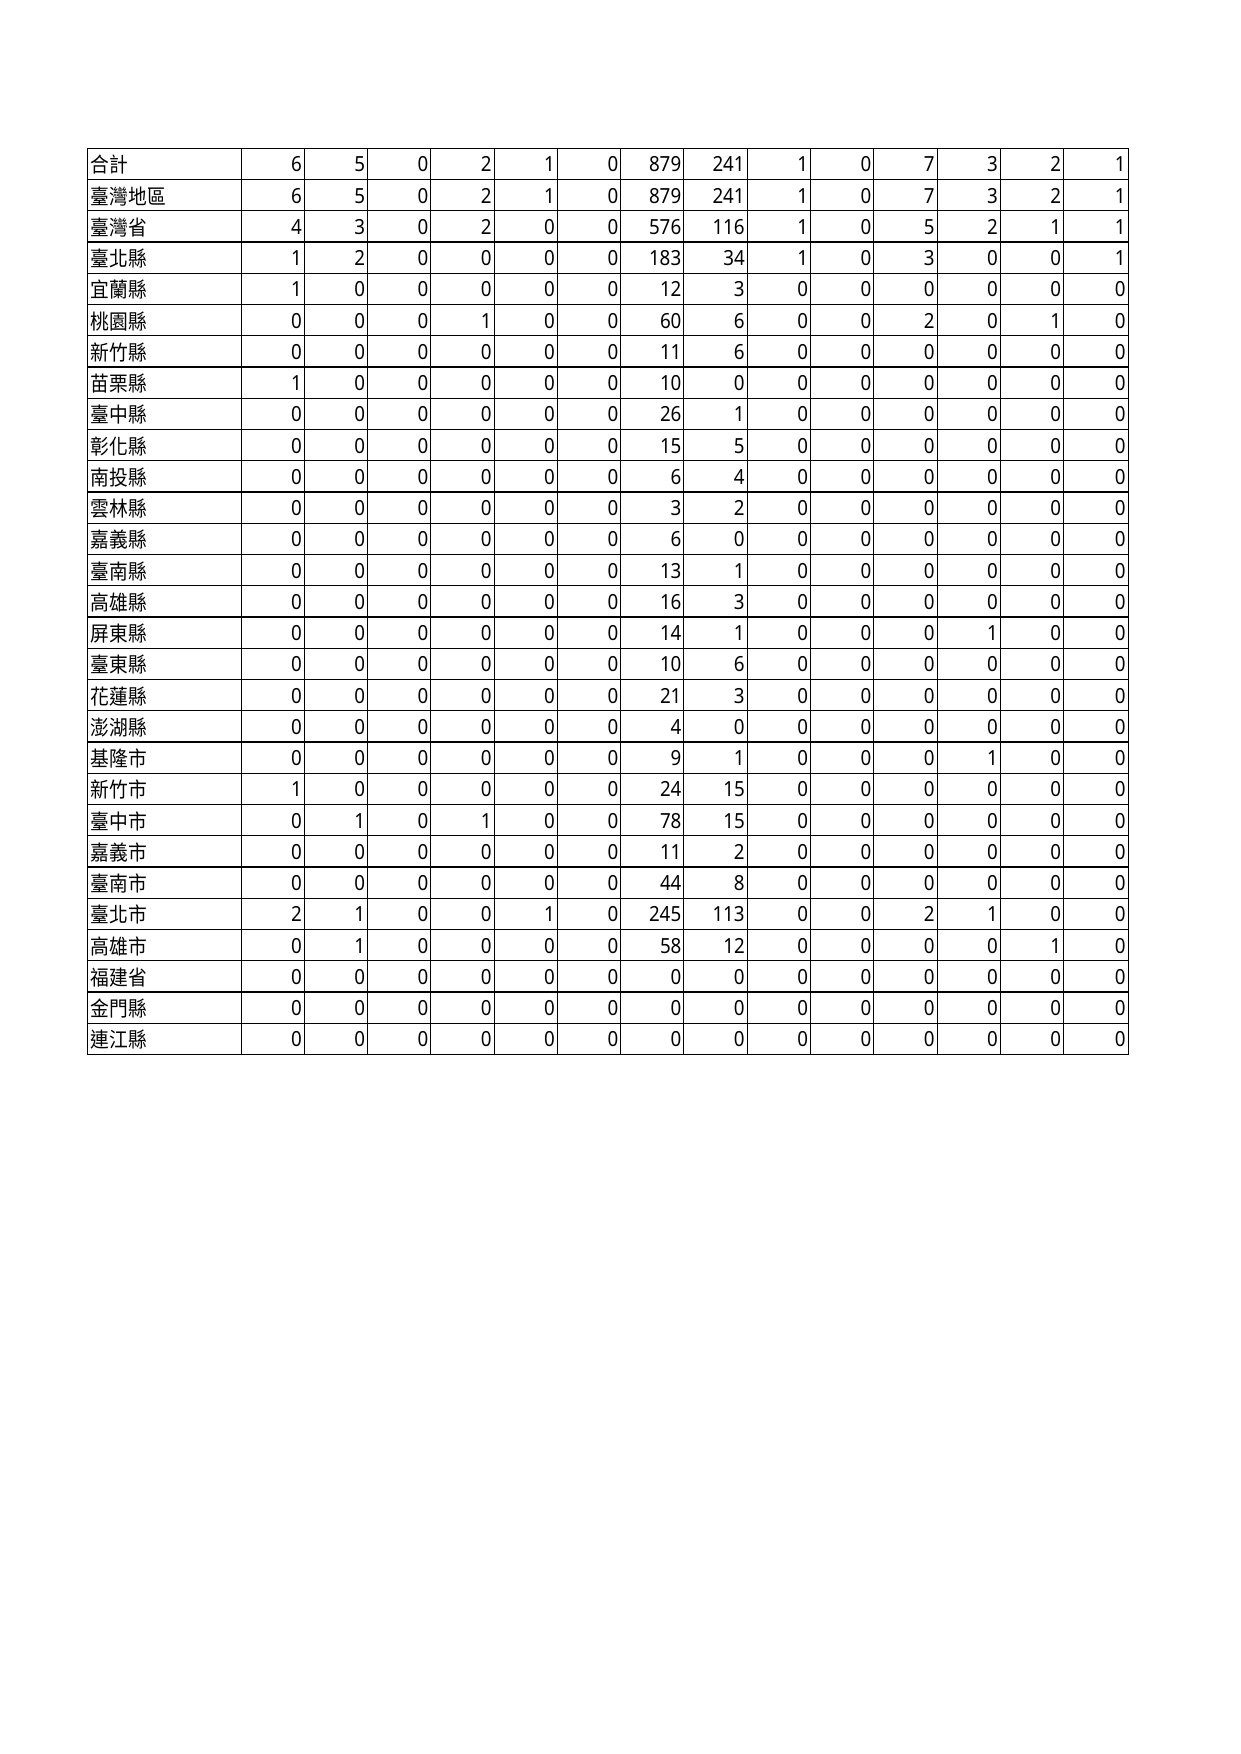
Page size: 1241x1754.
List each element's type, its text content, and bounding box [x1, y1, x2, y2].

table_cell 0 [495, 618, 557, 648]
table_cell 6 [684, 649, 747, 679]
table_cell 0 [368, 336, 430, 366]
table_cell 1 [938, 618, 1000, 648]
table_cell 0 [368, 274, 430, 304]
table_cell 0 [811, 461, 873, 491]
table_cell 0 [242, 1024, 304, 1054]
table_cell 0 [305, 649, 367, 679]
table_cell 0 [305, 305, 367, 335]
table_cell 0 [748, 461, 810, 491]
table_cell 0 [874, 649, 937, 679]
table_cell 0 [368, 586, 430, 616]
table_cell 合計 [88, 149, 241, 179]
table_cell 10 [621, 649, 683, 679]
table_cell 2 [305, 243, 367, 273]
table_cell 0 [811, 399, 873, 429]
table_cell 0 [368, 899, 430, 929]
table_cell 0 [431, 868, 494, 898]
table_cell 0 [431, 461, 494, 491]
table_cell 0 [495, 680, 557, 710]
table_cell 1 [242, 243, 304, 273]
table_cell 0 [1001, 243, 1063, 273]
table_cell 0 [558, 774, 620, 804]
table_cell 臺灣省 [88, 211, 241, 241]
table_cell 0 [1001, 836, 1063, 866]
table_cell 0 [874, 336, 937, 366]
table_cell 0 [1001, 868, 1063, 898]
table_cell 0 [874, 399, 937, 429]
table_cell 5 [305, 149, 367, 179]
table_cell 0 [495, 961, 557, 991]
table_cell 0 [558, 368, 620, 398]
table_cell 0 [368, 711, 430, 741]
table_cell 0 [874, 868, 937, 898]
table_cell 0 [874, 930, 937, 960]
table_cell 1 [748, 180, 810, 210]
table_cell 1 [1064, 149, 1128, 179]
table_cell 576 [621, 211, 683, 241]
table_cell 0 [938, 243, 1000, 273]
table_cell 0 [305, 274, 367, 304]
table_cell 0 [811, 336, 873, 366]
table_cell 臺東縣 [88, 649, 241, 679]
table_cell 11 [621, 336, 683, 366]
table_cell 0 [495, 555, 557, 585]
table_cell 0 [938, 493, 1000, 523]
table_cell 0 [1001, 711, 1063, 741]
table_cell 1 [305, 805, 367, 835]
table_cell 0 [684, 993, 747, 1023]
table_cell 0 [684, 711, 747, 741]
table_cell 0 [305, 430, 367, 460]
table_cell 0 [368, 649, 430, 679]
table_cell 4 [242, 211, 304, 241]
table_cell 34 [684, 243, 747, 273]
table_cell 0 [938, 961, 1000, 991]
table_cell 0 [748, 774, 810, 804]
table_cell 0 [748, 430, 810, 460]
table_cell 0 [874, 430, 937, 460]
table_cell 0 [305, 1024, 367, 1054]
table_cell 0 [684, 961, 747, 991]
table_cell 7 [874, 180, 937, 210]
table_cell 0 [748, 524, 810, 554]
table_cell 0 [811, 211, 873, 241]
table_cell 6 [684, 305, 747, 335]
table_cell 0 [431, 555, 494, 585]
table_cell 0 [748, 805, 810, 835]
table_cell 臺南縣 [88, 555, 241, 585]
table_cell 新竹縣 [88, 336, 241, 366]
table_cell 0 [1064, 399, 1128, 429]
table_cell 21 [621, 680, 683, 710]
table_cell 0 [558, 430, 620, 460]
table_cell 1 [242, 774, 304, 804]
table_cell 0 [495, 930, 557, 960]
table_cell 0 [874, 1024, 937, 1054]
table_cell 0 [558, 649, 620, 679]
table_cell 0 [938, 461, 1000, 491]
table_cell 0 [1064, 618, 1128, 648]
table_cell 0 [938, 399, 1000, 429]
table_cell 0 [558, 305, 620, 335]
table_cell 0 [811, 649, 873, 679]
table_cell 0 [495, 586, 557, 616]
table_cell 0 [242, 618, 304, 648]
table_cell 4 [621, 711, 683, 741]
table_cell 0 [874, 555, 937, 585]
table_cell 0 [368, 211, 430, 241]
table_cell 0 [811, 961, 873, 991]
table_cell 0 [558, 961, 620, 991]
table_cell 0 [495, 368, 557, 398]
table_cell 0 [305, 555, 367, 585]
table_cell 0 [495, 743, 557, 773]
table_cell 0 [938, 993, 1000, 1023]
table_cell 0 [431, 680, 494, 710]
table_cell 0 [748, 993, 810, 1023]
table_cell 0 [495, 399, 557, 429]
table_cell 0 [558, 711, 620, 741]
table_cell 0 [431, 649, 494, 679]
table_cell 0 [874, 493, 937, 523]
table_cell 0 [1064, 993, 1128, 1023]
table_cell 0 [938, 274, 1000, 304]
table_cell 0 [368, 305, 430, 335]
table_cell 58 [621, 930, 683, 960]
table_cell 1 [305, 899, 367, 929]
table_cell 0 [305, 961, 367, 991]
table_cell 苗栗縣 [88, 368, 241, 398]
table_cell 3 [305, 211, 367, 241]
table_cell 0 [748, 899, 810, 929]
table_cell 0 [495, 305, 557, 335]
table_cell 0 [368, 805, 430, 835]
table_cell 0 [1001, 774, 1063, 804]
table_cell 2 [684, 836, 747, 866]
table_cell 0 [495, 243, 557, 273]
table_cell 0 [558, 211, 620, 241]
table_cell 0 [495, 774, 557, 804]
table_cell 0 [368, 743, 430, 773]
table_cell 高雄縣 [88, 586, 241, 616]
table_cell 1 [938, 899, 1000, 929]
table_cell 0 [305, 618, 367, 648]
table_cell 0 [1064, 493, 1128, 523]
table_cell 臺中縣 [88, 399, 241, 429]
table_cell 0 [1001, 961, 1063, 991]
table_cell 0 [368, 1024, 430, 1054]
table_cell 15 [684, 805, 747, 835]
table_cell 0 [242, 993, 304, 1023]
table_cell 0 [1001, 618, 1063, 648]
table_cell 0 [558, 493, 620, 523]
table_cell 0 [811, 836, 873, 866]
table_cell 0 [748, 868, 810, 898]
table_cell 0 [748, 961, 810, 991]
table_cell 1 [748, 211, 810, 241]
table_cell 0 [1001, 430, 1063, 460]
table_cell 0 [305, 493, 367, 523]
table_cell 0 [748, 618, 810, 648]
table_cell 新竹市 [88, 774, 241, 804]
table_cell 0 [874, 774, 937, 804]
table_cell 0 [305, 868, 367, 898]
table_cell 0 [495, 868, 557, 898]
table_cell 0 [811, 274, 873, 304]
table_cell 屏東縣 [88, 618, 241, 648]
table_cell 24 [621, 774, 683, 804]
table_cell 0 [431, 618, 494, 648]
table_cell 0 [305, 461, 367, 491]
table_cell 0 [558, 586, 620, 616]
table_cell 1 [684, 743, 747, 773]
table_cell 0 [368, 930, 430, 960]
table_cell 6 [684, 336, 747, 366]
table_cell 1 [1064, 243, 1128, 273]
table_cell 0 [1064, 430, 1128, 460]
table_cell 0 [1001, 336, 1063, 366]
table_cell 嘉義市 [88, 836, 241, 866]
table_cell 0 [684, 1024, 747, 1054]
table_cell 0 [242, 461, 304, 491]
table_cell 1 [748, 243, 810, 273]
table_cell 0 [748, 493, 810, 523]
table_cell 0 [811, 368, 873, 398]
table_cell 0 [305, 743, 367, 773]
table_cell 0 [558, 805, 620, 835]
table_cell 0 [431, 243, 494, 273]
table_cell 0 [495, 1024, 557, 1054]
table_cell 0 [1064, 899, 1128, 929]
table_cell 0 [938, 930, 1000, 960]
table_cell 0 [1001, 493, 1063, 523]
table_cell 0 [874, 680, 937, 710]
table_cell 0 [621, 993, 683, 1023]
table_cell 0 [938, 680, 1000, 710]
table_cell 0 [368, 680, 430, 710]
table_cell 13 [621, 555, 683, 585]
table_cell 0 [431, 274, 494, 304]
table_cell 3 [621, 493, 683, 523]
table_cell 0 [1064, 461, 1128, 491]
table_cell 嘉義縣 [88, 524, 241, 554]
table_cell 0 [305, 836, 367, 866]
table_cell 雲林縣 [88, 493, 241, 523]
table_cell 12 [684, 930, 747, 960]
table_cell 0 [368, 368, 430, 398]
table_cell 0 [1064, 836, 1128, 866]
table_cell 0 [748, 836, 810, 866]
table_cell 0 [558, 336, 620, 366]
table_cell 0 [811, 930, 873, 960]
table_cell 0 [558, 274, 620, 304]
table_cell 0 [748, 274, 810, 304]
table_cell 0 [431, 430, 494, 460]
table_cell 1 [495, 149, 557, 179]
table_cell 15 [621, 430, 683, 460]
table_cell 1 [1064, 180, 1128, 210]
table_cell 0 [242, 743, 304, 773]
table_cell 1 [1001, 305, 1063, 335]
table_cell 183 [621, 243, 683, 273]
table_cell 0 [431, 336, 494, 366]
table_cell 桃園縣 [88, 305, 241, 335]
table_cell 1 [242, 274, 304, 304]
table_cell 0 [242, 961, 304, 991]
table_cell 0 [242, 493, 304, 523]
table_cell 花蓮縣 [88, 680, 241, 710]
table_cell 0 [242, 930, 304, 960]
table_cell 0 [1064, 586, 1128, 616]
table_cell 0 [938, 336, 1000, 366]
table_cell 3 [874, 243, 937, 273]
table_cell 6 [621, 461, 683, 491]
table_cell 0 [1064, 524, 1128, 554]
table_cell 0 [431, 743, 494, 773]
table_cell 0 [938, 524, 1000, 554]
table_cell 0 [811, 805, 873, 835]
table_cell 0 [1001, 274, 1063, 304]
table_cell 0 [874, 586, 937, 616]
table_cell 基隆市 [88, 743, 241, 773]
table_cell 澎湖縣 [88, 711, 241, 741]
table_cell 0 [242, 524, 304, 554]
table_cell 0 [1001, 680, 1063, 710]
table_cell 0 [874, 961, 937, 991]
table_cell 0 [1064, 805, 1128, 835]
table_cell 0 [495, 493, 557, 523]
table_cell 0 [811, 711, 873, 741]
table_cell 78 [621, 805, 683, 835]
table_cell 0 [242, 836, 304, 866]
table_cell 0 [368, 961, 430, 991]
table_cell 0 [242, 336, 304, 366]
table_cell 0 [368, 243, 430, 273]
table_cell 11 [621, 836, 683, 866]
table_cell 0 [748, 586, 810, 616]
table_cell 連江縣 [88, 1024, 241, 1054]
table_cell 0 [431, 899, 494, 929]
table_cell 0 [431, 368, 494, 398]
table_cell 0 [811, 243, 873, 273]
table_cell 0 [558, 836, 620, 866]
table_cell 0 [811, 680, 873, 710]
table_cell 1 [1001, 930, 1063, 960]
table_cell 0 [938, 305, 1000, 335]
table_cell 0 [874, 805, 937, 835]
table_cell 44 [621, 868, 683, 898]
table_cell 2 [431, 180, 494, 210]
table_cell 2 [1001, 149, 1063, 179]
table_cell 0 [558, 993, 620, 1023]
table_cell 0 [938, 368, 1000, 398]
table_cell 0 [495, 274, 557, 304]
table_cell 2 [242, 899, 304, 929]
table_cell 金門縣 [88, 993, 241, 1023]
table_cell 彰化縣 [88, 430, 241, 460]
table_cell 高雄市 [88, 930, 241, 960]
table_cell 0 [495, 461, 557, 491]
table_cell 0 [1064, 336, 1128, 366]
table_cell 0 [558, 399, 620, 429]
table_cell 3 [938, 149, 1000, 179]
table_cell 0 [938, 649, 1000, 679]
table_cell 0 [874, 524, 937, 554]
table_cell 0 [811, 555, 873, 585]
table_cell 0 [1064, 649, 1128, 679]
table_cell 宜蘭縣 [88, 274, 241, 304]
table_cell 0 [811, 149, 873, 179]
table_cell 0 [938, 868, 1000, 898]
table_cell 福建省 [88, 961, 241, 991]
table_cell 0 [495, 336, 557, 366]
table_cell 0 [558, 180, 620, 210]
table_cell 0 [748, 1024, 810, 1054]
table_cell 1 [938, 743, 1000, 773]
table_cell 0 [811, 774, 873, 804]
table_cell 0 [495, 211, 557, 241]
table_cell 0 [305, 774, 367, 804]
table_cell 0 [938, 836, 1000, 866]
table_cell 1 [305, 930, 367, 960]
table_cell 0 [368, 149, 430, 179]
table_cell 0 [368, 555, 430, 585]
table_cell 3 [684, 680, 747, 710]
table_cell 0 [938, 555, 1000, 585]
table_cell 0 [1001, 743, 1063, 773]
table_cell 0 [748, 680, 810, 710]
table_cell 0 [874, 274, 937, 304]
table_cell 0 [1064, 961, 1128, 991]
table_cell 0 [368, 430, 430, 460]
table_cell 0 [242, 555, 304, 585]
table_cell 1 [495, 180, 557, 210]
table_cell 0 [748, 336, 810, 366]
table_cell 0 [1064, 368, 1128, 398]
table_cell 6 [242, 149, 304, 179]
table_cell 0 [811, 1024, 873, 1054]
table_cell 0 [1001, 524, 1063, 554]
table_cell 0 [811, 586, 873, 616]
table_cell 6 [621, 524, 683, 554]
table_cell 0 [558, 618, 620, 648]
table_cell 臺北縣 [88, 243, 241, 273]
table_cell 0 [495, 430, 557, 460]
table_cell 0 [938, 430, 1000, 460]
table_cell 0 [811, 899, 873, 929]
table_cell 0 [811, 493, 873, 523]
table_cell 0 [368, 180, 430, 210]
table_cell 16 [621, 586, 683, 616]
table_cell 0 [938, 711, 1000, 741]
table_cell 1 [242, 368, 304, 398]
table_cell 3 [684, 586, 747, 616]
table_cell 0 [874, 461, 937, 491]
table_cell 0 [558, 680, 620, 710]
table_cell 臺南市 [88, 868, 241, 898]
table_cell 0 [242, 399, 304, 429]
table_cell 0 [1001, 368, 1063, 398]
table_cell 0 [1001, 649, 1063, 679]
table_cell 9 [621, 743, 683, 773]
table_cell 0 [242, 430, 304, 460]
table_cell 0 [495, 993, 557, 1023]
table_cell 0 [1064, 743, 1128, 773]
table_cell 0 [431, 961, 494, 991]
table_cell 0 [558, 555, 620, 585]
table_cell 0 [558, 524, 620, 554]
table_cell 0 [938, 1024, 1000, 1054]
table_cell 0 [748, 305, 810, 335]
table_cell 241 [684, 180, 747, 210]
table_cell 0 [368, 868, 430, 898]
table_cell 0 [748, 743, 810, 773]
table_cell 0 [1064, 305, 1128, 335]
table_cell 241 [684, 149, 747, 179]
table_cell 0 [1064, 274, 1128, 304]
table_cell 1 [431, 805, 494, 835]
table_cell 0 [431, 774, 494, 804]
table_cell 14 [621, 618, 683, 648]
table_cell 0 [431, 930, 494, 960]
table_cell 0 [1064, 711, 1128, 741]
table_cell 0 [1064, 774, 1128, 804]
table_cell 0 [495, 836, 557, 866]
table_cell 0 [431, 711, 494, 741]
table_cell 7 [874, 149, 937, 179]
table_cell 0 [242, 868, 304, 898]
table_cell 0 [431, 993, 494, 1023]
table_cell 0 [874, 711, 937, 741]
table_cell 0 [368, 993, 430, 1023]
table_cell 0 [431, 586, 494, 616]
table_cell 0 [1064, 555, 1128, 585]
table_cell 2 [431, 149, 494, 179]
table_cell 2 [938, 211, 1000, 241]
table_cell 臺北市 [88, 899, 241, 929]
table_cell 0 [368, 493, 430, 523]
table_cell 0 [811, 743, 873, 773]
table_cell 臺灣地區 [88, 180, 241, 210]
table_cell 0 [305, 586, 367, 616]
table_cell 0 [305, 524, 367, 554]
table_cell 0 [242, 649, 304, 679]
table_cell 2 [1001, 180, 1063, 210]
table_cell 113 [684, 899, 747, 929]
table_cell 10 [621, 368, 683, 398]
table_cell 245 [621, 899, 683, 929]
table_cell 0 [874, 618, 937, 648]
table_cell 1 [1064, 211, 1128, 241]
table_cell 12 [621, 274, 683, 304]
table_cell 0 [368, 774, 430, 804]
table_cell 0 [1001, 993, 1063, 1023]
table_cell 0 [368, 399, 430, 429]
table_cell 1 [684, 618, 747, 648]
table_cell 879 [621, 149, 683, 179]
table_cell 0 [684, 524, 747, 554]
table_cell 0 [431, 399, 494, 429]
table_cell 2 [874, 899, 937, 929]
table_cell 0 [811, 524, 873, 554]
table_cell 0 [621, 961, 683, 991]
table_cell 1 [748, 149, 810, 179]
table_cell 0 [874, 993, 937, 1023]
table_cell 4 [684, 461, 747, 491]
table_cell 0 [558, 149, 620, 179]
table_cell 0 [1001, 899, 1063, 929]
table_cell 0 [558, 461, 620, 491]
table_cell 0 [368, 618, 430, 648]
table_cell 0 [431, 1024, 494, 1054]
table_cell 1 [431, 305, 494, 335]
table_cell 0 [431, 524, 494, 554]
table_cell 2 [874, 305, 937, 335]
table_cell 0 [431, 493, 494, 523]
table_cell 0 [1064, 868, 1128, 898]
table_cell 0 [558, 1024, 620, 1054]
table_cell 南投縣 [88, 461, 241, 491]
table_cell 60 [621, 305, 683, 335]
table_cell 879 [621, 180, 683, 210]
table_cell 0 [938, 774, 1000, 804]
table_cell 0 [811, 993, 873, 1023]
table_cell 0 [874, 743, 937, 773]
table_cell 0 [431, 836, 494, 866]
table_cell 0 [938, 586, 1000, 616]
table_cell 0 [368, 836, 430, 866]
table_cell 3 [684, 274, 747, 304]
table_cell 0 [621, 1024, 683, 1054]
table_cell 0 [874, 836, 937, 866]
table_cell 2 [684, 493, 747, 523]
table_cell 1 [1001, 211, 1063, 241]
table_cell 0 [495, 524, 557, 554]
table_cell 0 [874, 368, 937, 398]
table_cell 116 [684, 211, 747, 241]
table_cell 1 [684, 399, 747, 429]
table_cell 0 [558, 743, 620, 773]
table_cell 0 [811, 618, 873, 648]
table_cell 0 [558, 868, 620, 898]
table_cell 5 [684, 430, 747, 460]
table_cell 0 [242, 586, 304, 616]
table_cell 0 [305, 336, 367, 366]
table_cell 0 [1001, 586, 1063, 616]
table_cell 0 [811, 430, 873, 460]
table_cell 0 [242, 305, 304, 335]
table_cell 0 [748, 368, 810, 398]
table_cell 0 [748, 399, 810, 429]
table_cell 0 [305, 680, 367, 710]
table_cell 0 [242, 805, 304, 835]
table_cell 5 [305, 180, 367, 210]
table_cell 0 [1001, 399, 1063, 429]
table_cell 0 [495, 711, 557, 741]
table_cell 0 [305, 399, 367, 429]
table_cell 6 [242, 180, 304, 210]
table_cell 8 [684, 868, 747, 898]
table_cell 0 [305, 711, 367, 741]
table_cell 5 [874, 211, 937, 241]
table_cell 0 [811, 180, 873, 210]
table_cell 0 [242, 711, 304, 741]
table_cell 15 [684, 774, 747, 804]
table_cell 0 [1001, 555, 1063, 585]
table_cell 3 [938, 180, 1000, 210]
table_cell 0 [1064, 1024, 1128, 1054]
table_cell 0 [748, 649, 810, 679]
table_cell 0 [748, 555, 810, 585]
table_cell 0 [305, 368, 367, 398]
table_cell 0 [1001, 805, 1063, 835]
table_cell 臺中市 [88, 805, 241, 835]
table_cell 0 [1064, 930, 1128, 960]
table_cell 0 [811, 305, 873, 335]
table_cell 26 [621, 399, 683, 429]
table_cell 0 [558, 899, 620, 929]
table_cell 0 [368, 524, 430, 554]
table_cell 1 [684, 555, 747, 585]
table_cell 0 [811, 868, 873, 898]
table_cell 2 [431, 211, 494, 241]
table_cell 1 [495, 899, 557, 929]
table_cell 0 [495, 649, 557, 679]
table_cell 0 [1001, 461, 1063, 491]
table_cell 0 [558, 243, 620, 273]
table_cell 0 [242, 680, 304, 710]
table_cell 0 [938, 805, 1000, 835]
table_cell 0 [1064, 680, 1128, 710]
table_cell 0 [748, 930, 810, 960]
table_cell 0 [748, 711, 810, 741]
table_cell 0 [305, 993, 367, 1023]
table_cell 0 [495, 805, 557, 835]
table_cell 0 [684, 368, 747, 398]
table_cell 0 [1001, 1024, 1063, 1054]
table_cell 0 [368, 461, 430, 491]
table_cell 0 [558, 930, 620, 960]
